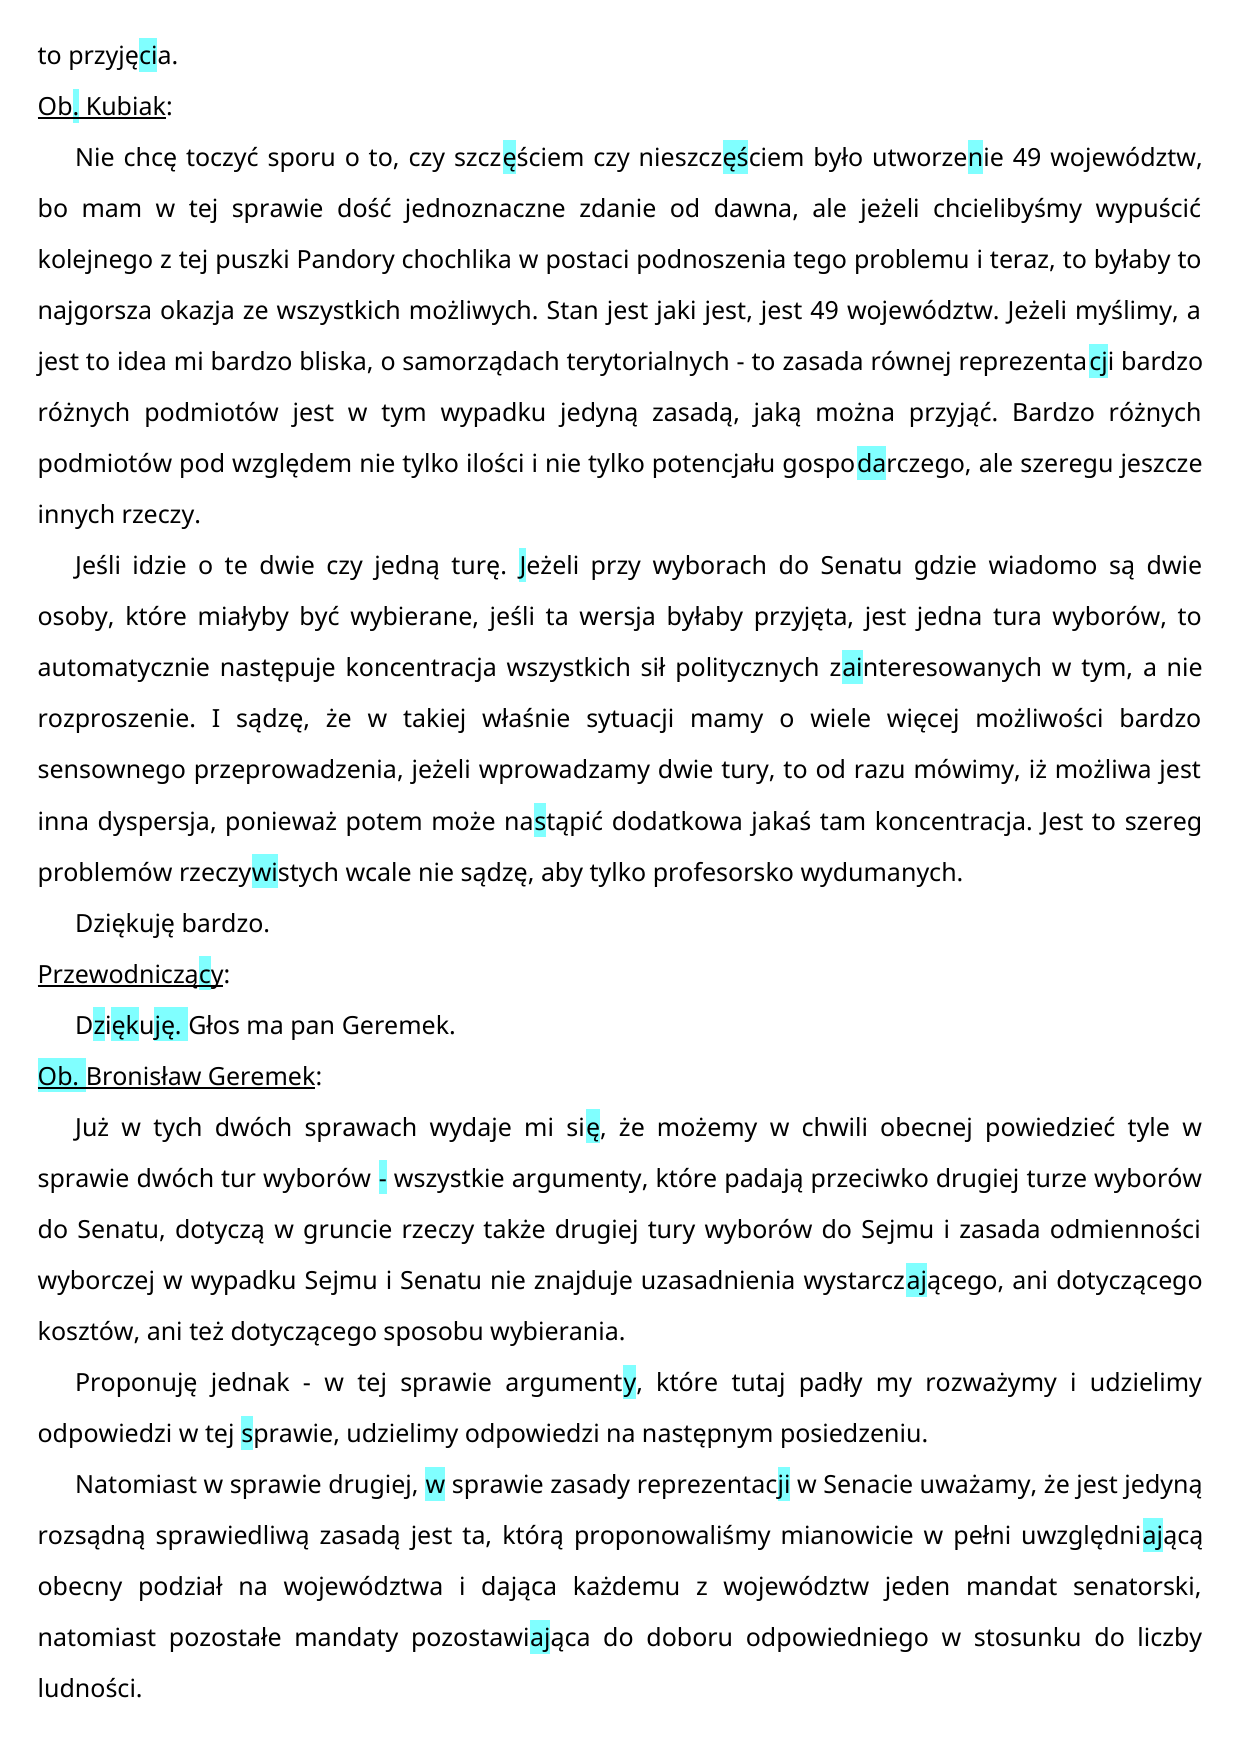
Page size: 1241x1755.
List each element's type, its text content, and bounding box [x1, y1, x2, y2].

text Jeśli idzie o te dwie czy jedną turę. Jeżeli przy wyborach do Senatu gdzie wiadomo są dwie osoby, które miałyby być wybierane, jeśli ta wersja byłaby przyjęta, jest jedna tura wyborów, to automatycznie następuje koncentracja wszystkich sił politycznych zainteresowanych w tym, a nie rozproszenie. I sądzę, że w takiej właśnie sytuacji mamy o wiele więcej możliwości bardzo sensownego przeprowadzenia, jeżeli wprowadzamy dwie tury, to od razu mówimy, iż możliwa jest inna dyspersja, ponieważ potem może nastąpić dodatkowa jakaś tam koncentracja. Jest to szereg problemów rzeczywistych wcale nie sądzę, aby tylko profesorsko wydumanych. [37, 548, 1203, 888]
text to przyjęcia. [37, 37, 1203, 72]
text Ob. Bronisław Geremek: [37, 1058, 1203, 1092]
text Ob. Kubiak: [37, 88, 1203, 123]
text Dziękuję. Głos ma pan Geremek. [37, 1007, 1203, 1041]
text Przewodniczący: [37, 956, 1203, 990]
text Dziękuję bardzo. [37, 905, 1203, 939]
text Nie chcę toczyć sporu o to, czy szczęściem czy nieszczęściem było utworzenie 49 województw, bo mam w tej sprawie dość jednoznaczne zdanie od dawna, ale jeżeli chcielibyśmy wypuścić kolejnego z tej puszki Pandory chochlika w postaci podnoszenia tego problemu i teraz, to byłaby to najgorsza okazja ze wszystkich możliwych. Stan jest jaki jest, jest 49 województw. Jeżeli myślimy, a jest to idea mi bardzo bliska, o samorządach terytorialnych - to zasada równej reprezentacji bardzo różnych podmiotów jest w tym wypadku jedyną zasadą, jaką można przyjąć. Bardzo różnych podmiotów pod względem nie tylko ilości i nie tylko potencjału gospodarczego, ale szeregu jeszcze innych rzeczy. [37, 139, 1203, 531]
text Proponuję jednak - w tej sprawie argumenty, które tutaj padły my rozważymy i udzielimy odpowiedzi w tej sprawie, udzielimy odpowiedzi na następnym posiedzeniu. [37, 1364, 1203, 1450]
text Natomiast w sprawie drugiej, w sprawie zasady reprezentacji w Senacie uważamy, że jest jedyną rozsądną sprawiedliwą zasadą jest ta, którą proponowaliśmy mianowicie w pełni uwzględniającą obecny podział na województwa i dająca każdemu z województw jeden mandat senatorski, natomiast pozostałe mandaty pozostawiająca do doboru odpowiedniego w stosunku do liczby ludności. [37, 1467, 1203, 1705]
text Już w tych dwóch sprawach wydaje mi się, że możemy w chwili obecnej powiedzieć tyle w sprawie dwóch tur wyborów - wszystkie argumenty, które padają przeciwko drugiej turze wyborów do Senatu, dotyczą w gruncie rzeczy także drugiej tury wyborów do Sejmu i zasada odmienności wyborczej w wypadku Sejmu i Senatu nie znajduje uzasadnienia wystarczającego, ani dotyczącego kosztów, ani też dotyczącego sposobu wybierania. [37, 1109, 1203, 1348]
